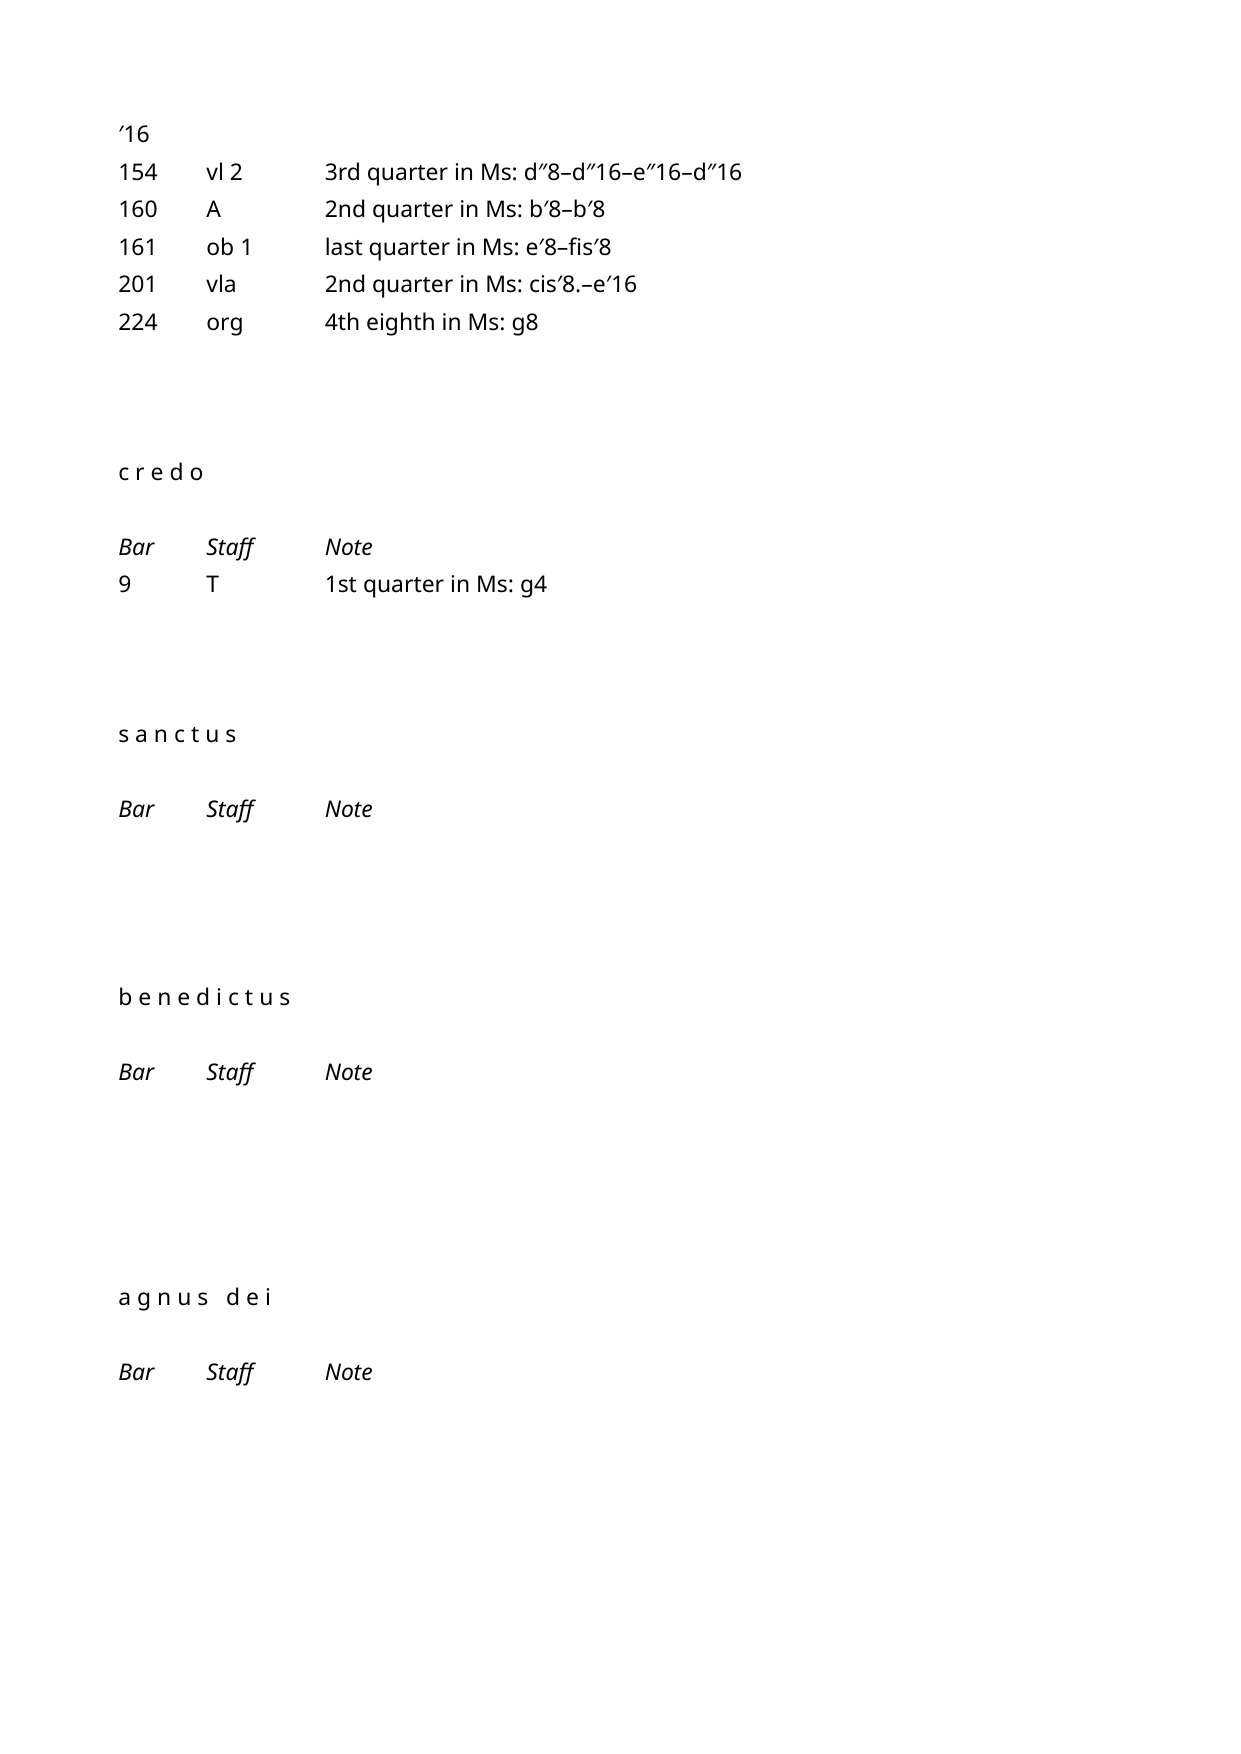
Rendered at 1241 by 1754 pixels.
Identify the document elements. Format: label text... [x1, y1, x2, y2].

text Bar Staff Note [118, 1356, 1004, 1499]
text Bar Staff Note 9 T 1st quarter in Ms: g4 [118, 531, 1004, 599]
text ′16 154 vl 2 3rd quarter in Ms: d″8–d″16–e″16–d″16 160 A 2nd quarter in Ms: b′8–b′8 161 ob 1 last quarter in Ms: e′8–fis′8 201 vla 2nd quarter in Ms: cis′8.–e′16 224 org 4th eighth in Ms: g8 [118, 118, 1004, 374]
text a g n u s d e i [118, 1281, 1004, 1312]
text Bar Staff Note [118, 793, 1004, 862]
text b e n e d i c t u s [118, 981, 1004, 1012]
text s a n c t u s [118, 718, 1004, 749]
text Bar Staff Note [118, 1056, 1004, 1124]
text c r e d o [118, 456, 1004, 487]
